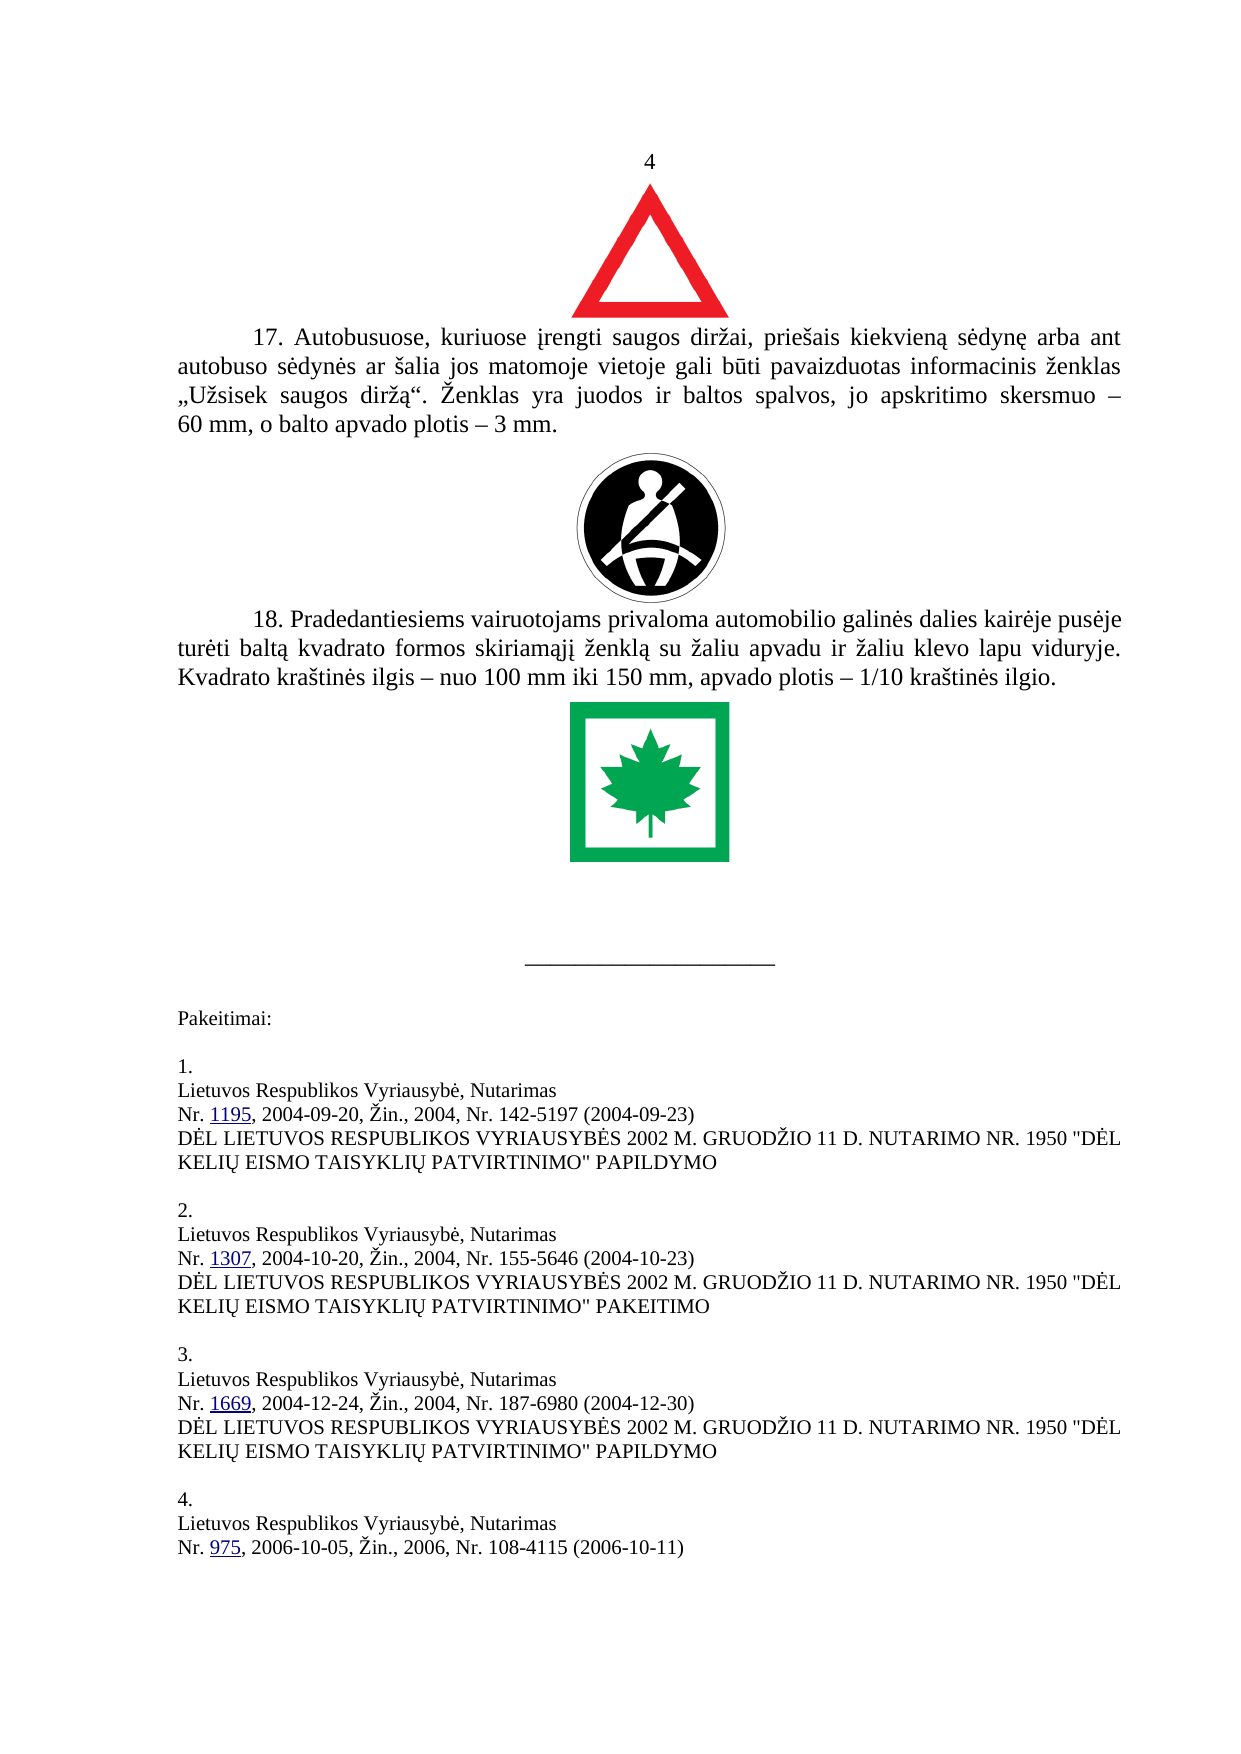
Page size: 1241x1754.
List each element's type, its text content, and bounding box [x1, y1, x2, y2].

text 2. [177, 1198, 1122, 1222]
text DĖL LIETUVOS RESPUBLIKOS VYRIAUSYBĖS 2002 M. GRUODŽIO 11 D. NUTARIMO NR. 1950 "DĖL KELIŲ EISMO TAISYKLIŲ PATVIRTINIMO" PAPILDYMO [177, 1414, 1122, 1463]
text Lietuvos Respublikos Vyriausybė, Nutarimas [177, 1366, 1122, 1391]
text –––––––––––––––––––– [177, 948, 1122, 977]
text Lietuvos Respublikos Vyriausybė, Nutarimas [177, 1078, 1122, 1102]
text DĖL LIETUVOS RESPUBLIKOS VYRIAUSYBĖS 2002 M. GRUODŽIO 11 D. NUTARIMO NR. 1950 "DĖL KELIŲ EISMO TAISYKLIŲ PATVIRTINIMO" PAPILDYMO [177, 1126, 1122, 1174]
text Nr. 1307, 2004-10-20, Žin., 2004, Nr. 155-5646 (2004-10-23) [177, 1246, 1122, 1270]
text 4. [177, 1487, 1122, 1511]
text 3. [177, 1342, 1122, 1366]
text 17. Autobusuose, kuriuose įrengti saugos diržai, priešais kiekvieną sėdynę arba ant autobuso sėdynės ar šalia jos matomoje vietoje gali būti pavaizduotas informacinis ženklas „Užsisek saugos diržą“. Ženklas yra juodos ir baltos spalvos, jo apskritimo skersmuo – 60 mm, o balto apvado plotis – 3 mm. [177, 322, 1122, 437]
text Nr. 1669, 2004-12-24, Žin., 2004, Nr. 187-6980 (2004-12-30) [177, 1391, 1122, 1414]
text DĖL LIETUVOS RESPUBLIKOS VYRIAUSYBĖS 2002 M. GRUODŽIO 11 D. NUTARIMO NR. 1950 "DĖL KELIŲ EISMO TAISYKLIŲ PATVIRTINIMO" PAKEITIMO [177, 1270, 1122, 1318]
text Lietuvos Respublikos Vyriausybė, Nutarimas [177, 1222, 1122, 1246]
text Pakeitimai: [177, 1006, 1122, 1029]
text 18. Pradedantiesiems vairuotojams privaloma automobilio galinės dalies kairėje pusėje turėti baltą kvadrato formos skiriamąjį ženklą su žaliu apvadu ir žaliu klevo lapu viduryje. Kvadrato kraštinės ilgis – nuo 100 mm iki 150 mm, apvado plotis – 1/10 kraštinės ilgio. [177, 604, 1122, 690]
text Nr. 1195, 2004-09-20, Žin., 2004, Nr. 142-5197 (2004-09-23) [177, 1102, 1122, 1126]
text 1. [177, 1054, 1122, 1078]
text Nr. 975, 2006-10-05, Žin., 2006, Nr. 108-4115 (2006-10-11) [177, 1535, 1122, 1559]
text Lietuvos Respublikos Vyriausybė, Nutarimas [177, 1511, 1122, 1535]
